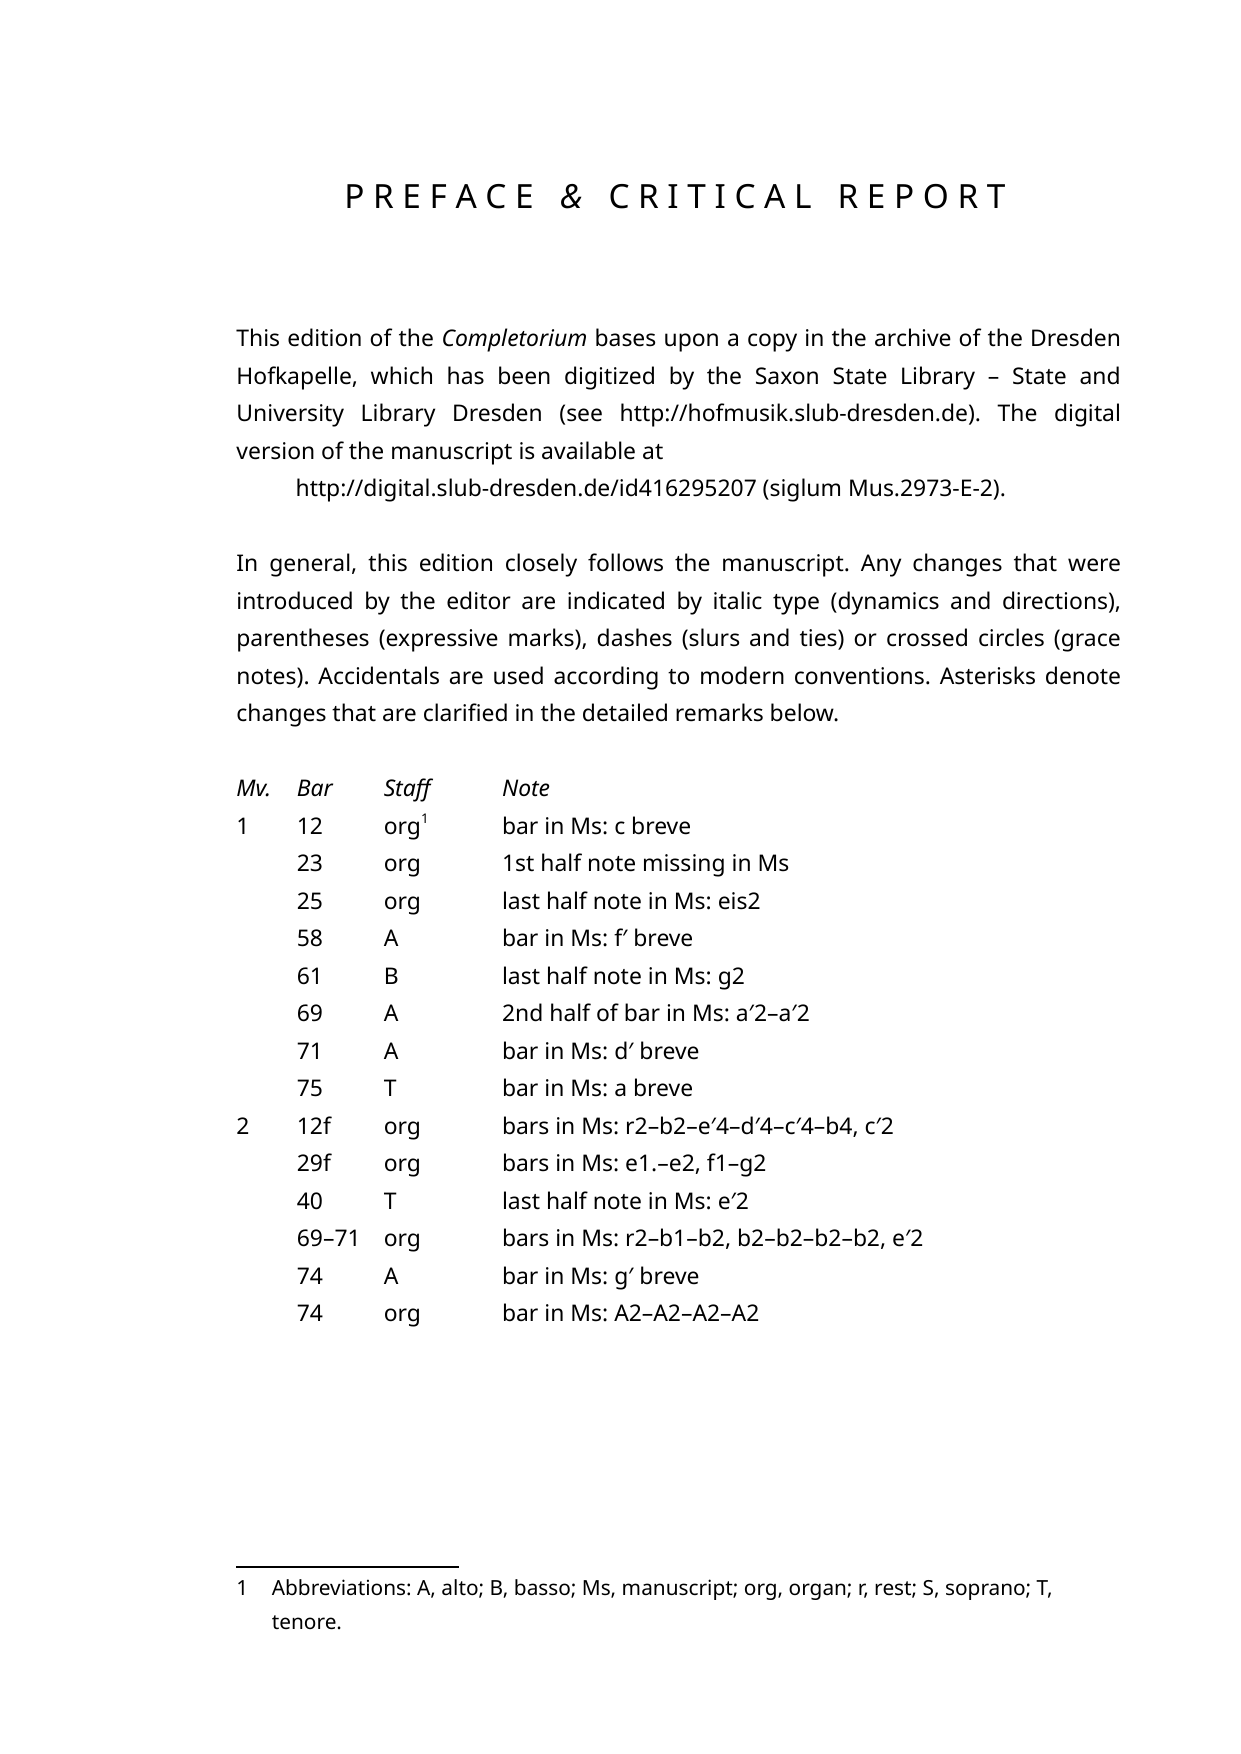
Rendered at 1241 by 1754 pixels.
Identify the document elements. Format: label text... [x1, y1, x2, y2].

text In general, this edition closely follows the manuscript. Any changes that were introduced by the editor are indicated by italic type (dynamics and directions), parentheses (expressive marks), dashes (slurs and ties) or crossed circles (grace notes). Accidentals are used according to modern conventions. Asterisks denote changes that are clarified in the detailed remarks below. [236, 547, 1122, 729]
text Mv. Bar Staff Note 1 12 org bar in Ms: c breve 23 org 1st half note missing in Ms 25 org last half note in Ms: eis2 58 A bar in Ms: f′ breve 61 B last half note in Ms: g2 69 A 2nd half of bar in Ms: a′2–a′2 71 A bar in Ms: d′ breve 75 T bar in Ms: a breve 2 12f org bars in Ms: r2–b2–e′4–d′4–c′4–b4, c′2 29f org bars in Ms: e1.–e2, f1–g2 40 T last half note in Ms: e′2 69–71 org bars in Ms: r2–b1–b2, b2–b2–b2–b2, e′2 74 A bar in Ms: g′ breve 74 org bar in Ms: A2–A2–A2–A2 [236, 772, 1122, 1441]
text http://digital.slub-dresden.de/id416295207 (siglum Mus.2973-E-2). [236, 472, 1122, 504]
text P R E F A C E & C R I T I C A L R E P O R T [236, 173, 1122, 218]
text Abbreviations: A, alto; B, basso; Ms, manuscript; org, organ; r, rest; S, soprano; T, tenore. [236, 1573, 1122, 1636]
text This edition of the Completorium bases upon a copy in the archive of the Dresden Hofkapelle, which has been digitized by the Saxon State Library – State and University Library Dresden (see http://hofmusik.slub-dresden.de). The digital version of the manuscript is available at [236, 322, 1122, 466]
